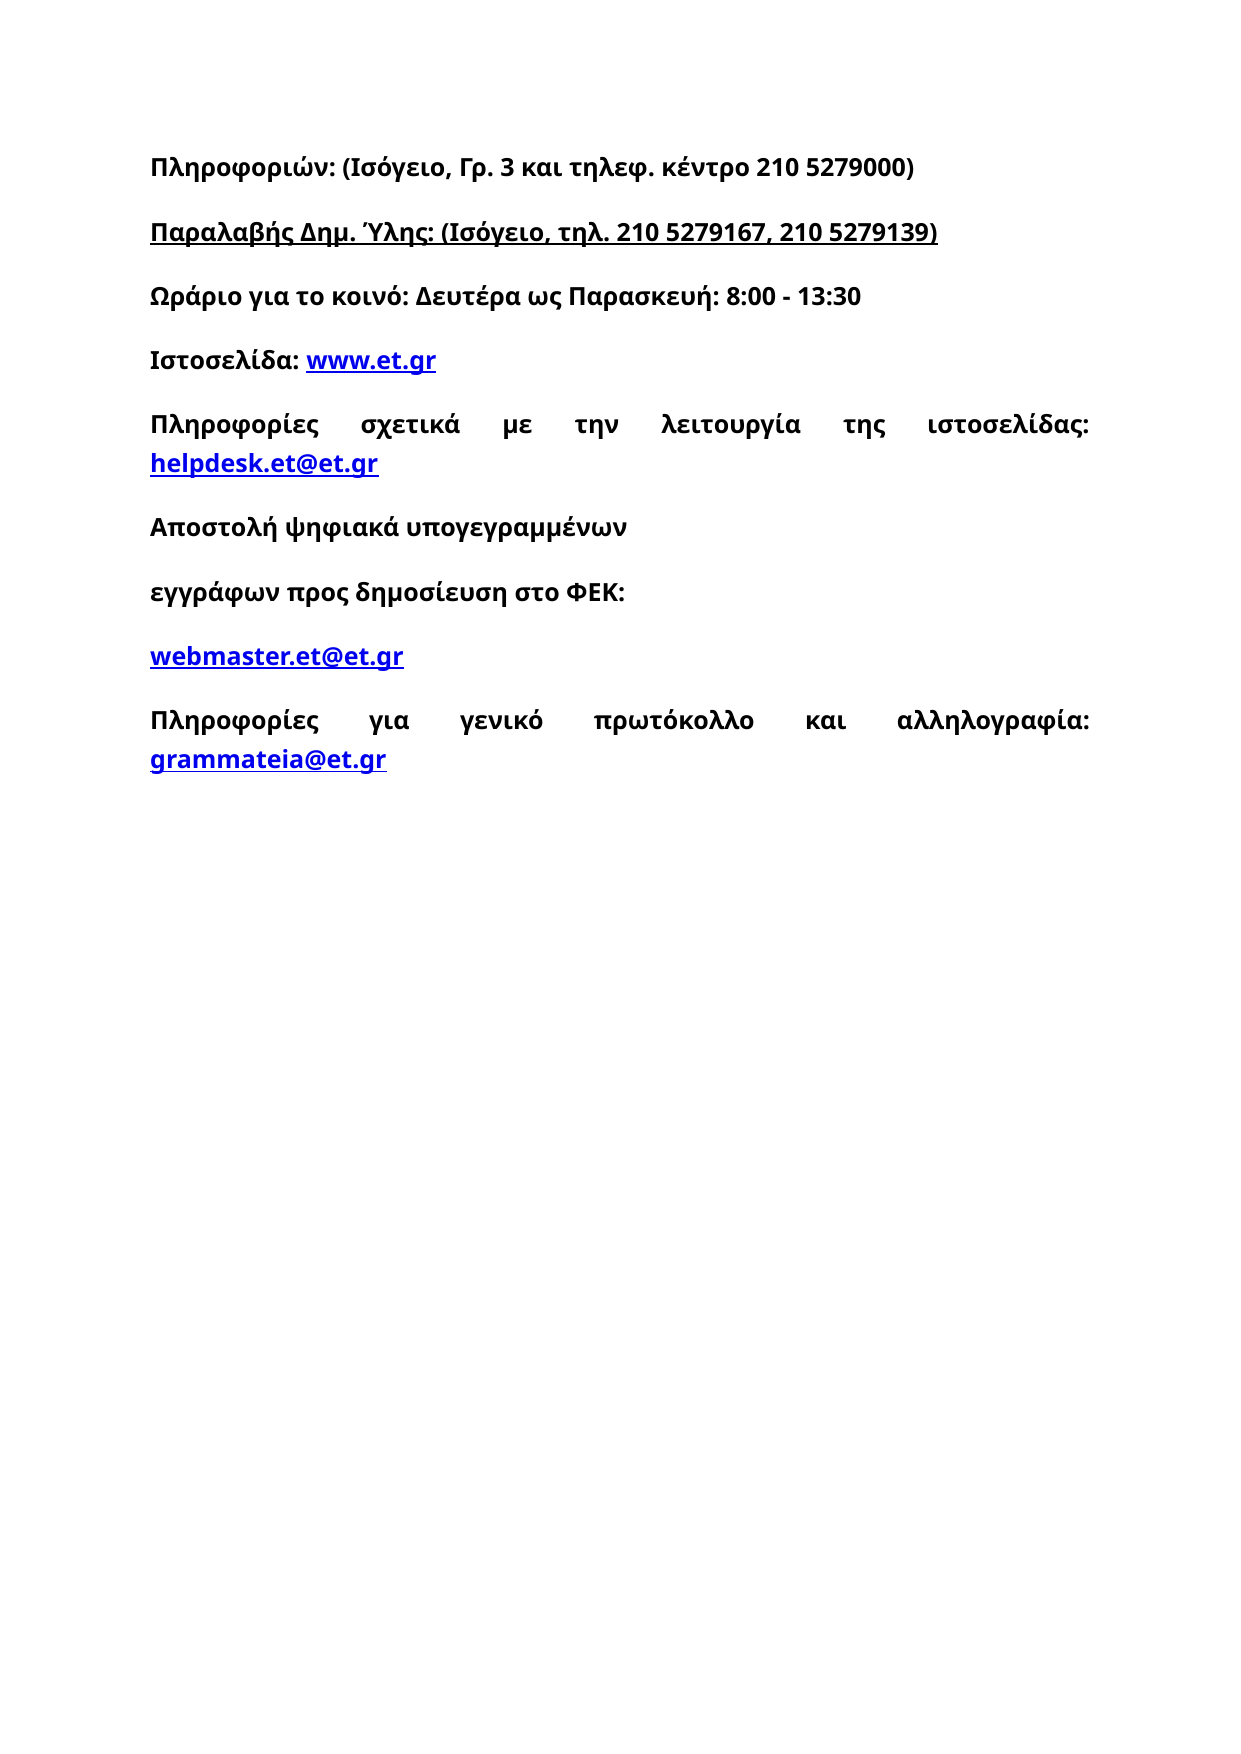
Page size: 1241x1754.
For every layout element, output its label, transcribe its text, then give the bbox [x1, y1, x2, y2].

text Αποστολή ψηφιακά υπογεγραμμένων [150, 510, 1090, 544]
text Παραλαβής Δημ. Ύλης: (Ισόγειο, τηλ. 210 5279167, 210 5279139) [150, 214, 1090, 248]
text Ιστοσελίδα: www.et.gr [150, 342, 1090, 377]
text Πληροφοριών: (Ισόγειο, Γρ. 3 και τηλεφ. κέντρο 210 5279000) [150, 150, 1090, 184]
text Ωράριο για το κοινό: Δευτέρα ως Παρασκευή: 8:00 - 13:30 [150, 278, 1090, 312]
text webmaster.et@et.gr [150, 638, 1090, 672]
text Πληροφορίες για γενικό πρωτόκολλο και αλληλογραφία: grammateia@et.gr [150, 702, 1090, 776]
text Πληροφορίες σχετικά με την λειτουργία της ιστοσελίδας: helpdesk.et@et.gr [150, 407, 1090, 480]
text εγγράφων προς δημοσίευση στο ΦΕΚ: [150, 574, 1090, 608]
